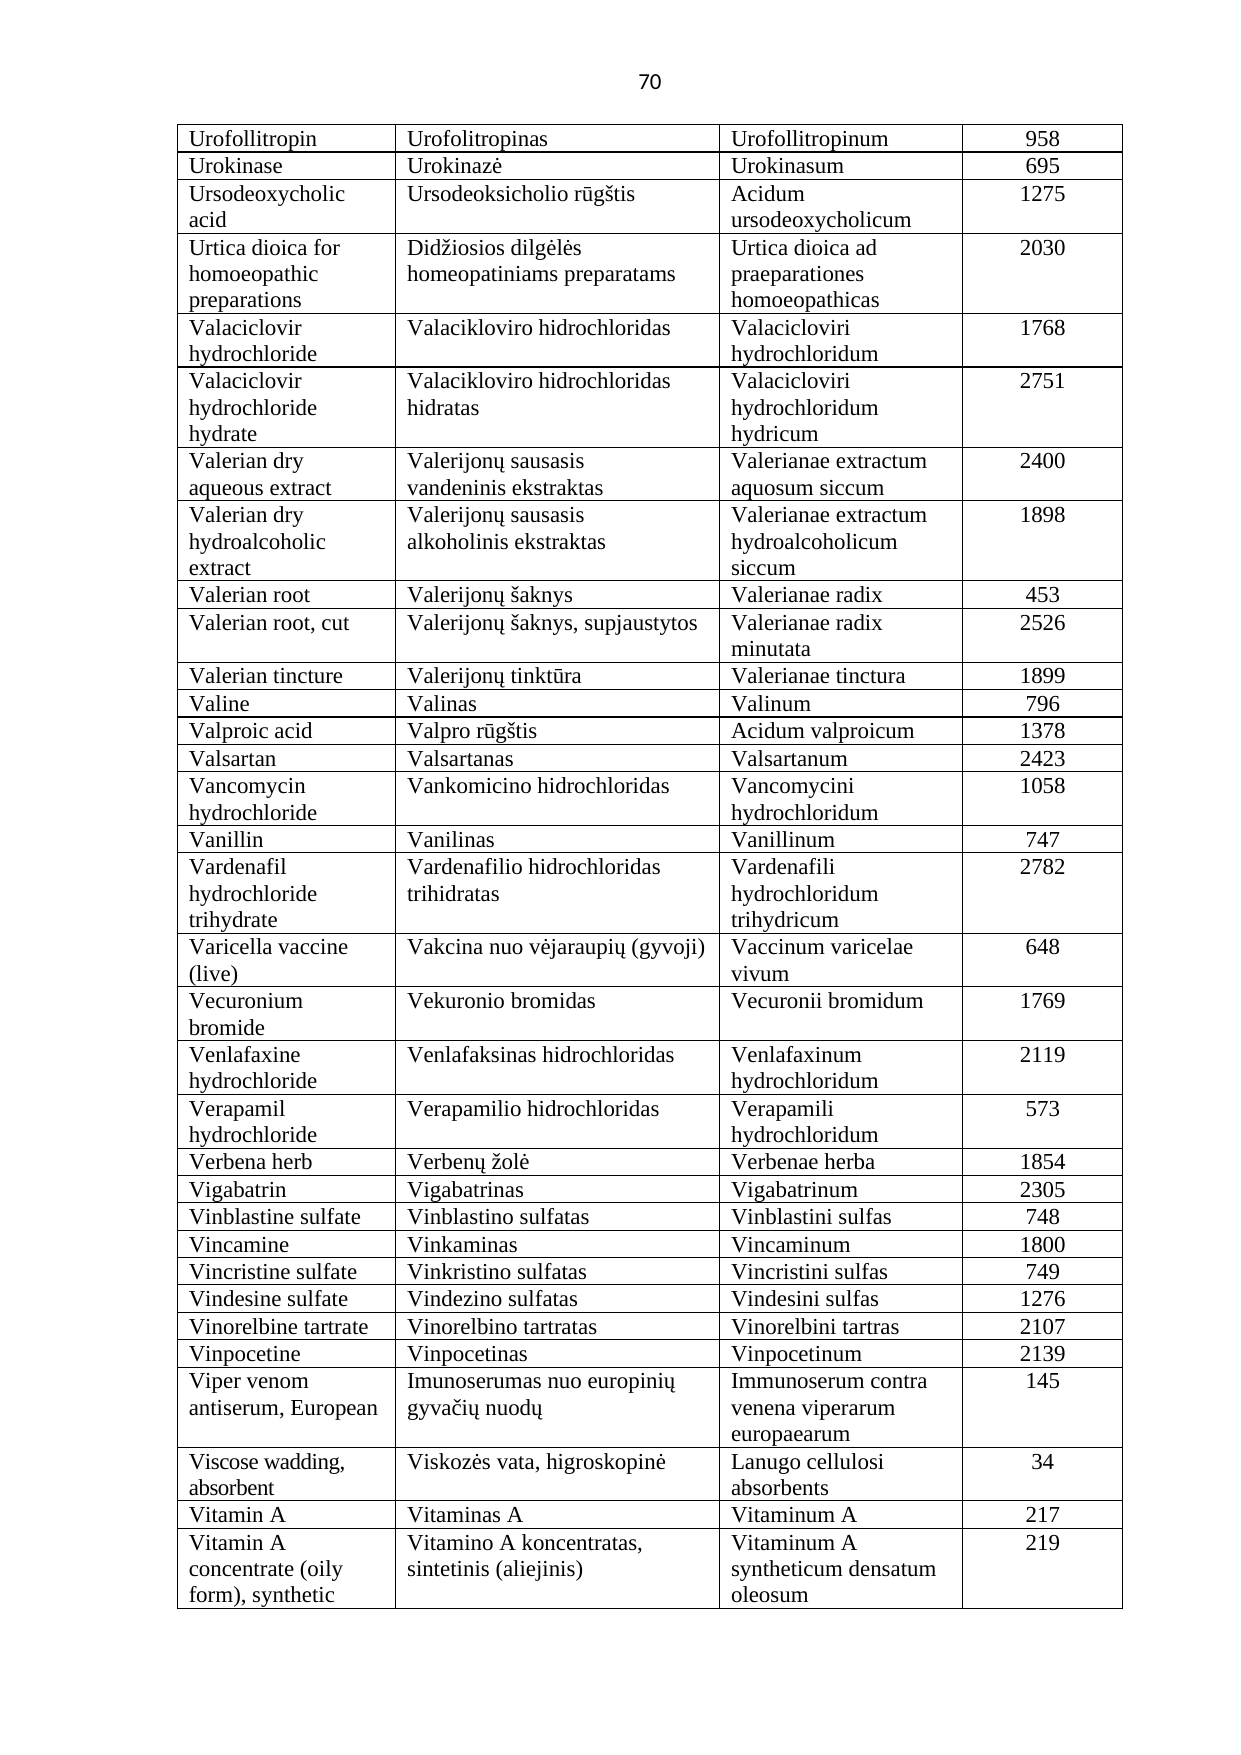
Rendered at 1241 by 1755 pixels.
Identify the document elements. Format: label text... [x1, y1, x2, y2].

table_cell Valerijonų tinktūra [396, 663, 719, 689]
table_cell 958 [963, 125, 1122, 151]
table_cell Vigabatrinum [720, 1176, 962, 1202]
table_cell Lanugo cellulosi absorbents [720, 1448, 962, 1500]
table_cell 2030 [963, 234, 1122, 313]
table_cell 2423 [963, 745, 1122, 771]
table_cell Vinorelbino tartratas [396, 1313, 719, 1339]
table_cell 695 [963, 153, 1122, 179]
table_cell 1275 [963, 180, 1122, 233]
table_cell Viper venom antiserum, European [178, 1368, 395, 1447]
table_cell Urofollitropin [178, 125, 395, 151]
table_cell Varicella vaccine (live) [178, 934, 395, 986]
table_cell Verbenae herba [720, 1149, 962, 1175]
table_cell Verbenų žolė [396, 1149, 719, 1175]
table_cell Vinpocetinas [396, 1340, 719, 1367]
table_cell Vanillin [178, 826, 395, 852]
table_cell Valerijonų sausasis vandeninis ekstraktas [396, 448, 719, 500]
table_cell 748 [963, 1203, 1122, 1229]
table_cell Verapamili hydrochloridum [720, 1095, 962, 1147]
table_cell 1800 [963, 1231, 1122, 1257]
table_cell Valacikloviro hidrochloridas [396, 314, 719, 366]
table_cell Vancomycini hydrochloridum [720, 772, 962, 825]
table_cell Valerianae extractum hydroalcoholicum siccum [720, 501, 962, 580]
table_cell 796 [963, 690, 1122, 716]
table_cell Vinorelbine tartrate [178, 1313, 395, 1339]
table_cell 34 [963, 1448, 1122, 1500]
table_cell Vitaminum A syntheticum densatum oleosum [720, 1529, 962, 1608]
table_cell Valaciclovir hydrochloride hydrate [178, 368, 395, 447]
table_cell Vecuronium bromide [178, 987, 395, 1040]
table_cell 1898 [963, 501, 1122, 580]
table_cell Vinblastino sulfatas [396, 1203, 719, 1229]
table_cell Vankomicino hidrochloridas [396, 772, 719, 825]
table_cell Vardenafili hydrochloridum trihydricum [720, 853, 962, 932]
table_cell 1058 [963, 772, 1122, 825]
table_cell Vincristini sulfas [720, 1258, 962, 1284]
table_cell Vigabatrin [178, 1176, 395, 1202]
table_cell Venlafaxine hydrochloride [178, 1041, 395, 1094]
table_cell 1276 [963, 1285, 1122, 1312]
table_cell Vekuronio bromidas [396, 987, 719, 1040]
table_cell Viscose wadding, absorbent [178, 1448, 395, 1500]
table_cell Vinkaminas [396, 1231, 719, 1257]
table_cell Urokinazė [396, 153, 719, 179]
table_cell 2526 [963, 609, 1122, 662]
table_cell Valpro rūgštis [396, 718, 719, 744]
table_cell 749 [963, 1258, 1122, 1284]
table_cell Vancomycin hydrochloride [178, 772, 395, 825]
table_cell Vardenafilio hidrochloridas trihidratas [396, 853, 719, 932]
table_cell 2139 [963, 1340, 1122, 1367]
table_cell Vinblastine sulfate [178, 1203, 395, 1229]
table_cell Immunoserum contra venena viperarum europaearum [720, 1368, 962, 1447]
table_cell Valacikloviro hidrochloridas hidratas [396, 368, 719, 447]
table_cell Valacicloviri hydrochloridum hydricum [720, 368, 962, 447]
table_cell Vecuronii bromidum [720, 987, 962, 1040]
table_cell 1768 [963, 314, 1122, 366]
table_cell 2782 [963, 853, 1122, 932]
table_cell Urtica dioica ad praeparationes homoeopathicas [720, 234, 962, 313]
table_cell Vaccinum varicelae vivum [720, 934, 962, 986]
table_cell Vigabatrinas [396, 1176, 719, 1202]
table_cell 217 [963, 1501, 1122, 1528]
table_cell 1378 [963, 718, 1122, 744]
table_cell Urtica dioica for homoeopathic preparations [178, 234, 395, 313]
table_cell Ursodeoxycholic acid [178, 180, 395, 233]
table_cell Vitaminum A [720, 1501, 962, 1528]
table_cell Valinum [720, 690, 962, 716]
table_cell Vinpocetinum [720, 1340, 962, 1367]
table_cell Valerian root [178, 581, 395, 608]
table_cell Venlafaxinum hydrochloridum [720, 1041, 962, 1094]
table_cell 453 [963, 581, 1122, 608]
table_cell 1854 [963, 1149, 1122, 1175]
table_cell Didžiosios dilgėlės homeopatiniams preparatams [396, 234, 719, 313]
table_cell Valerian dry aqueous extract [178, 448, 395, 500]
table_cell Vanillinum [720, 826, 962, 852]
table_cell Valerianae radix [720, 581, 962, 608]
table_cell Viskozės vata, higroskopinė [396, 1448, 719, 1500]
table_cell Valerijonų šaknys [396, 581, 719, 608]
table_cell 1769 [963, 987, 1122, 1040]
table_cell Acidum ursodeoxycholicum [720, 180, 962, 233]
table_cell Venlafaksinas hidrochloridas [396, 1041, 719, 1094]
table_cell Urokinasum [720, 153, 962, 179]
table_cell Valproic acid [178, 718, 395, 744]
table_cell Ursodeoksicholio rūgštis [396, 180, 719, 233]
table_cell Valerian root, cut [178, 609, 395, 662]
table_cell Valerianae extractum aquosum siccum [720, 448, 962, 500]
table_cell Urofollitropinum [720, 125, 962, 151]
table_cell Vitamino A koncentratas, sintetinis (aliejinis) [396, 1529, 719, 1608]
table_cell Valine [178, 690, 395, 716]
table_cell Verapamilio hidrochloridas [396, 1095, 719, 1147]
table_cell Valerian tincture [178, 663, 395, 689]
table_cell Verbena herb [178, 1149, 395, 1175]
table_cell Vinorelbini tartras [720, 1313, 962, 1339]
table_cell Imunoserumas nuo europinių gyvačių nuodų [396, 1368, 719, 1447]
table_cell Urofolitropinas [396, 125, 719, 151]
table_cell 219 [963, 1529, 1122, 1608]
table_cell Vindezino sulfatas [396, 1285, 719, 1312]
table_cell 1899 [963, 663, 1122, 689]
table_cell 648 [963, 934, 1122, 986]
table_cell Valaciclovir hydrochloride [178, 314, 395, 366]
table_cell 2305 [963, 1176, 1122, 1202]
table_cell Vincristine sulfate [178, 1258, 395, 1284]
table_cell Vinkristino sulfatas [396, 1258, 719, 1284]
table_cell Valinas [396, 690, 719, 716]
table_cell Valsartanas [396, 745, 719, 771]
table_cell Valerian dry hydroalcoholic extract [178, 501, 395, 580]
table_cell Valsartan [178, 745, 395, 771]
table_cell Vardenafil hydrochloride trihydrate [178, 853, 395, 932]
table_cell Vitamin A concentrate (oily form), synthetic [178, 1529, 395, 1608]
table_cell Vinpocetine [178, 1340, 395, 1367]
table_cell Vincaminum [720, 1231, 962, 1257]
table_cell Valerijonų šaknys, supjaustytos [396, 609, 719, 662]
table_cell Vitamin A [178, 1501, 395, 1528]
table_cell Vincamine [178, 1231, 395, 1257]
table_cell 573 [963, 1095, 1122, 1147]
table_cell 2400 [963, 448, 1122, 500]
table_cell Urokinase [178, 153, 395, 179]
table_cell 2119 [963, 1041, 1122, 1094]
table_cell Vindesine sulfate [178, 1285, 395, 1312]
table_cell Valerianae tinctura [720, 663, 962, 689]
table_cell 2751 [963, 368, 1122, 447]
table_cell Vindesini sulfas [720, 1285, 962, 1312]
table_cell Vinblastini sulfas [720, 1203, 962, 1229]
table_cell Valsartanum [720, 745, 962, 771]
table_cell Vakcina nuo vėjaraupių (gyvoji) [396, 934, 719, 986]
table_cell 145 [963, 1368, 1122, 1447]
table_cell Valerijonų sausasis alkoholinis ekstraktas [396, 501, 719, 580]
table_cell Acidum valproicum [720, 718, 962, 744]
table_cell Vanilinas [396, 826, 719, 852]
table_cell Valacicloviri hydrochloridum [720, 314, 962, 366]
table_cell 747 [963, 826, 1122, 852]
table_cell Verapamil hydrochloride [178, 1095, 395, 1147]
table_cell 2107 [963, 1313, 1122, 1339]
table_cell Vitaminas A [396, 1501, 719, 1528]
table_cell Valerianae radix minutata [720, 609, 962, 662]
